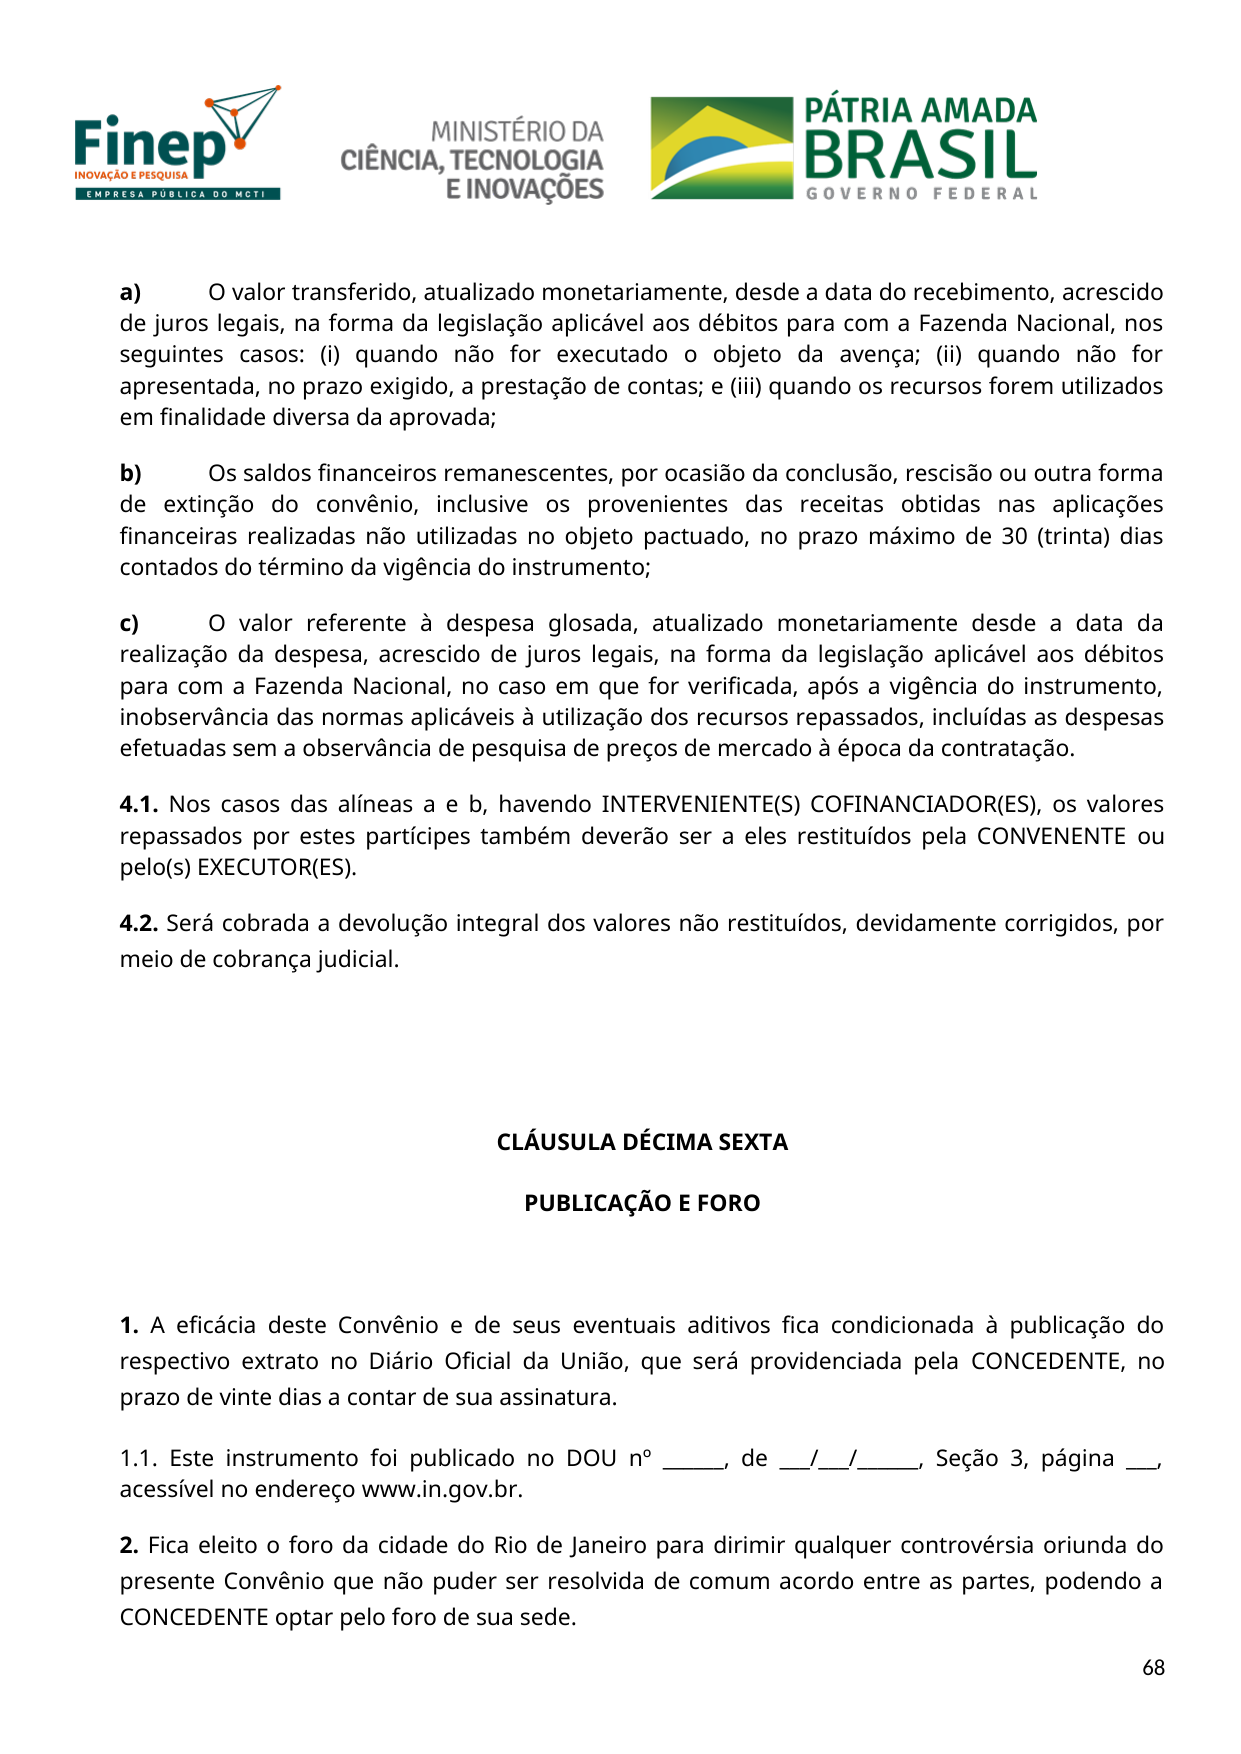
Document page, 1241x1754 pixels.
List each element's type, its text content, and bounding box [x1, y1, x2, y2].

list O valor transferido, atualizado monetariamente, desde a data do recebimento, acrescido de juros legais, na forma da legislação aplicável aos débitos para com a Fazenda Nacional, nos seguintes casos: (i) quando não for executado o objeto da avença; (ii) quando não for apresentada, no prazo exigido, a prestação de contas; e (iii) quando os recursos forem utilizados em finalidade diversa da aprovada; [119, 276, 1165, 432]
text 1.1. Este instrumento foi publicado no DOU nº ______, de ___/___/______, Seção 3, página ___, acessível no endereço www.in.gov.br. [119, 1442, 1165, 1504]
list 4.1. Nos casos das alíneas a e b, havendo INTERVENIENTE(S) COFINANCIADOR(ES), os valores repassados por estes partícipes também deverão ser a eles restituídos pela CONVENENTE ou pelo(s) EXECUTOR(ES). [119, 788, 1165, 882]
text 2. Fica eleito o foro da cidade do Rio de Janeiro para dirimir qualquer controvérsia oriunda do presente Convênio que não puder ser resolvida de comum acordo entre as partes, podendo a CONCEDENTE optar pelo foro de sua sede. [119, 1529, 1165, 1632]
text CLÁUSULA DÉCIMA SEXTA [119, 1126, 1165, 1157]
list O valor referente à despesa glosada, atualizado monetariamente desde a data da realização da despesa, acrescido de juros legais, na forma da legislação aplicável aos débitos para com a Fazenda Nacional, no caso em que for verificada, após a vigência do instrumento, inobservância das normas aplicáveis à utilização dos recursos repassados, incluídas as despesas efetuadas sem a observância de pesquisa de preços de mercado à época da contratação. [119, 607, 1165, 763]
list 4.2. Será cobrada a devolução integral dos valores não restituídos, devidamente corrigidos, por meio de cobrança judicial. [119, 907, 1165, 974]
text 1. A eficácia deste Convênio e de seus eventuais aditivos fica condicionada à publicação do respectivo extrato no Diário Oficial da União, que será providenciada pela CONCEDENTE, no prazo de vinte dias a contar de sua assinatura. [119, 1309, 1165, 1412]
list Os saldos financeiros remanescentes, por ocasião da conclusão, rescisão ou outra forma de extinção do convênio, inclusive os provenientes das receitas obtidas nas aplicações financeiras realizadas não utilizadas no objeto pactuado, no prazo máximo de 30 (trinta) dias contados do término da vigência do instrumento; [119, 457, 1165, 582]
text PUBLICAÇÃO E FORO [119, 1187, 1165, 1218]
